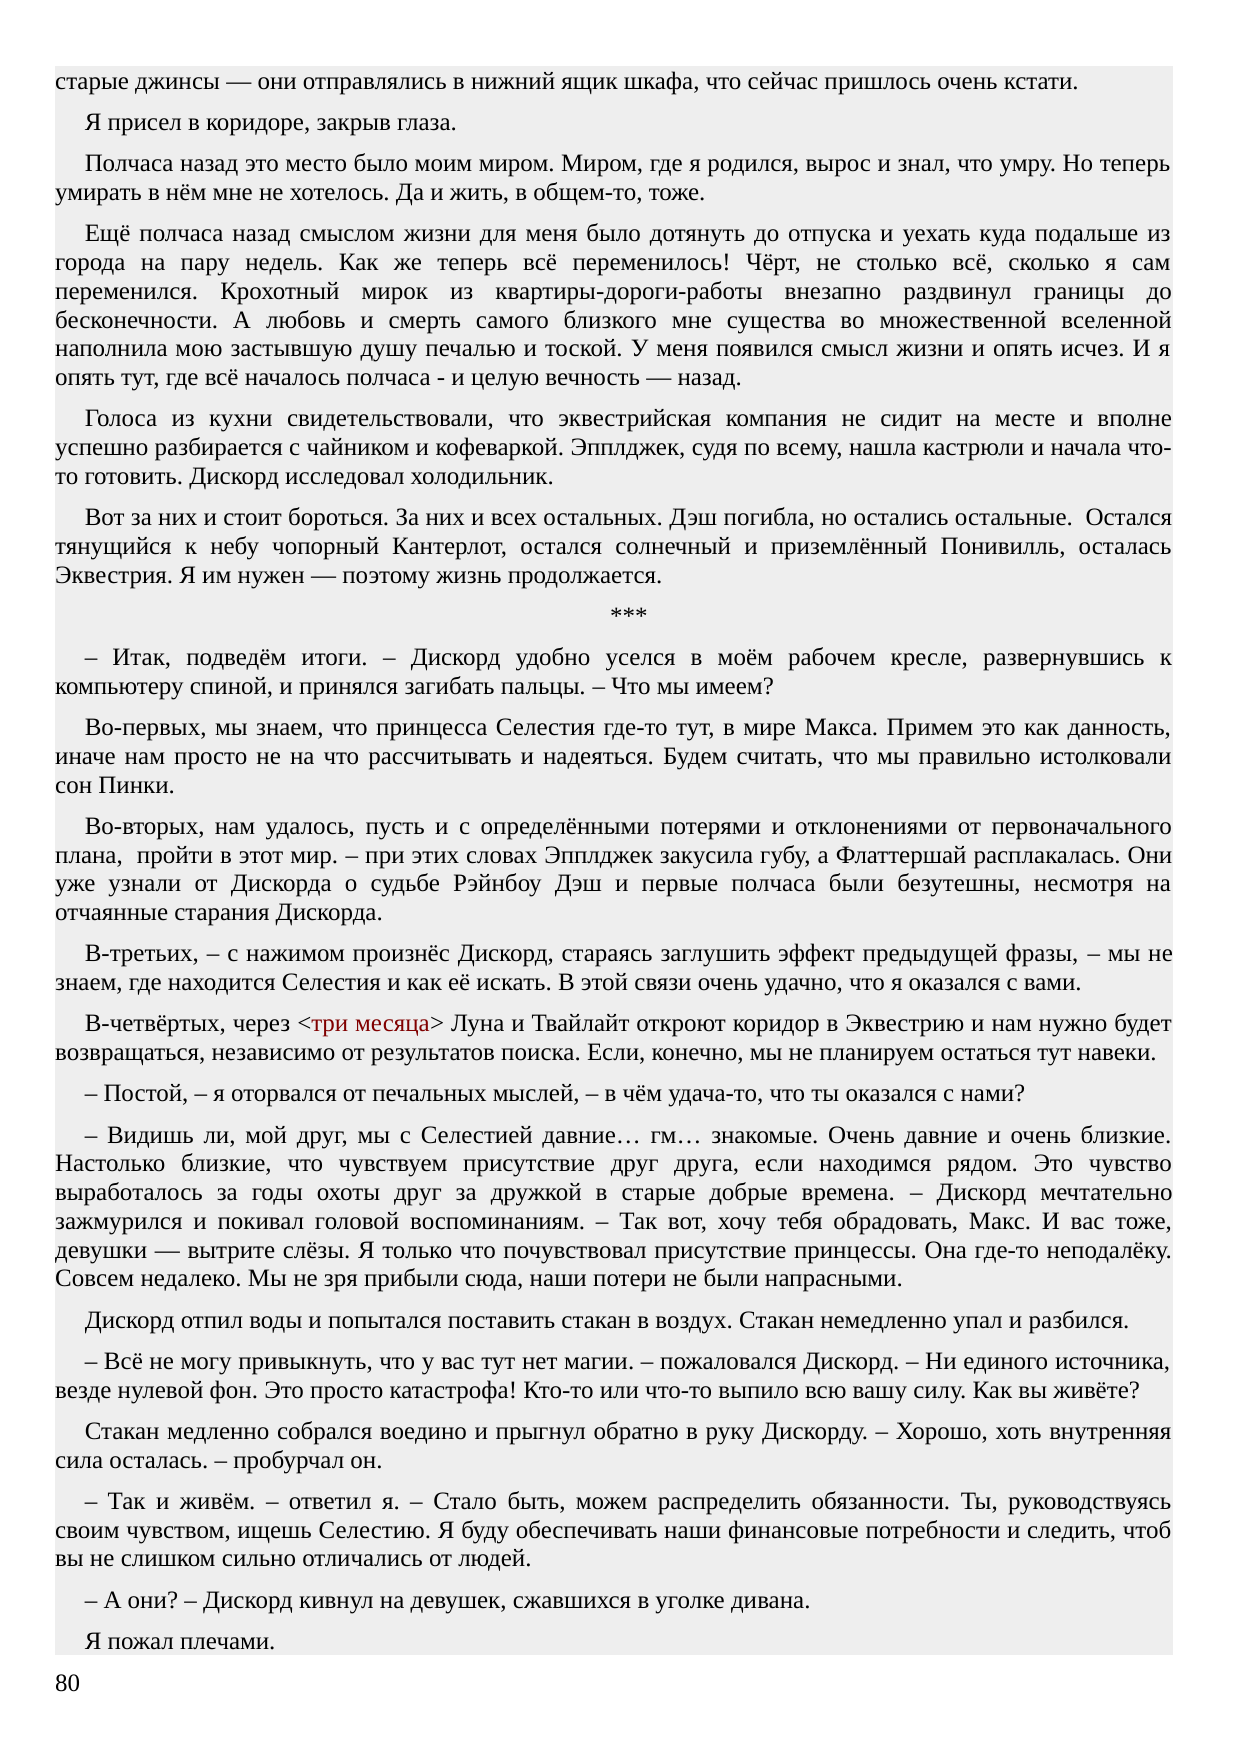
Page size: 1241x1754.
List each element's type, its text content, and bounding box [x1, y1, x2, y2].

text В-четвёртых, через <три месяца> Луна и Твайлайт откроют коридор в Эквестрию и нам нужно будет возвращаться, независимо от результатов поиска. Если, конечно, мы не планируем остаться тут навеки. [55, 1008, 1173, 1066]
text – Видишь ли, мой друг, мы с Селестией давние… гм… знакомые. Очень давние и очень близкие. Настолько близкие, что чувствуем присутствие друг друга, если находимся рядом. Это чувство выработалось за годы охоты друг за дружкой в старые добрые времена. – Дискорд мечтательно зажмурился и покивал головой воспоминаниям. – Так вот, хочу тебя обрадовать, Макс. И вас тоже, девушки — вытрите слёзы. Я только что почувствовал присутствие принцессы. Она где-то неподалёку. Совсем недалеко. Мы не зря прибыли сюда, наши потери не были напрасными. [55, 1120, 1173, 1292]
text Стакан медленно собрался воедино и прыгнул обратно в руку Дискорду. – Хорошо, хоть внутренняя сила осталась. – пробурчал он. [55, 1416, 1173, 1473]
text Во-вторых, нам удалось, пусть и с определёнными потерями и отклонениями от первоначального плана, пройти в этот мир. – при этих словах Эпплджек закусила губу, а Флаттершай расплакалась. Они уже узнали от Дискорда о судьбе Рэйнбоу Дэш и первые полчаса были безутешны, несмотря на отчаянные старания Дискорда. [55, 811, 1173, 926]
text Я присел в коридоре, закрыв глаза. [55, 107, 1173, 136]
text – А они? – Дискорд кивнул на девушек, сжавшихся в уголке дивана. [55, 1585, 1173, 1613]
text Полчаса назад это место было моим миром. Миром, где я родился, вырос и знал, что умру. Но теперь умирать в нём мне не хотелось. Да и жить, в общем-то, тоже. [55, 148, 1173, 206]
text Во-первых, мы знаем, что принцесса Селестия где-то тут, в мире Макса. Примем это как данность, иначе нам просто не на что рассчитывать и надеяться. Будем считать, что мы правильно истолковали сон Пинки. [55, 712, 1173, 798]
text – Так и живём. – ответил я. – Стало быть, можем распределить обязанности. Ты, руководствуясь своим чувством, ищешь Селестию. Я буду обеспечивать наши финансовые потребности и следить, чтоб вы не слишком сильно отличались от людей. [55, 1486, 1173, 1572]
text *** [55, 601, 1173, 630]
text старые джинсы — они отправлялись в нижний ящик шкафа, что сейчас пришлось очень кстати. [55, 66, 1173, 95]
text – Итак, подведём итоги. – Дискорд удобно уселся в моём рабочем кресле, развернувшись к компьютеру спиной, и принялся загибать пальцы. – Что мы имеем? [55, 642, 1173, 700]
text Дискорд отпил воды и попытался поставить стакан в воздух. Стакан немедленно упал и разбился. [55, 1305, 1173, 1333]
text Вот за них и стоит бороться. За них и всех остальных. Дэш погибла, но остались остальные. Остался тянущийся к небу чопорный Кантерлот, остался солнечный и приземлённый Понивилль, осталась Эквестрия. Я им нужен — поэтому жизнь продолжается. [55, 502, 1173, 588]
text Ещё полчаса назад смыслом жизни для меня было дотянуть до отпуска и уехать куда подальше из города на пару недель. Как же теперь всё переменилось! Чёрт, не столько всё, сколько я сам переменился. Крохотный мирок из квартиры-дороги-работы внезапно раздвинул границы до бесконечности. А любовь и смерть самого близкого мне существа во множественной вселенной наполнила мою застывшую душу печалью и тоской. У меня появился смысл жизни и опять исчез. И я опять тут, где всё началось полчаса - и целую вечность — назад. [55, 218, 1173, 391]
text – Всё не могу привыкнуть, что у вас тут нет магии. – пожаловался Дискорд. – Ни единого источника, везде нулевой фон. Это просто катастрофа! Кто-то или что-то выпило всю вашу силу. Как вы живёте? [55, 1346, 1173, 1403]
text В-третьих, – с нажимом произнёс Дискорд, стараясь заглушить эффект предыдущей фразы, – мы не знаем, где находится Селестия и как её искать. В этой связи очень удачно, что я оказался с вами. [55, 938, 1173, 996]
text Я пожал плечами. [55, 1626, 1173, 1655]
text – Постой, – я оторвался от печальных мыслей, – в чём удача-то, что ты оказался с нами? [55, 1078, 1173, 1107]
text Голоса из кухни свидетельствовали, что эквестрийская компания не сидит на месте и вполне успешно разбирается с чайником и кофеваркой. Эпплджек, судя по всему, нашла кастрюли и начала что-то готовить. Дискорд исследовал холодильник. [55, 403, 1173, 490]
